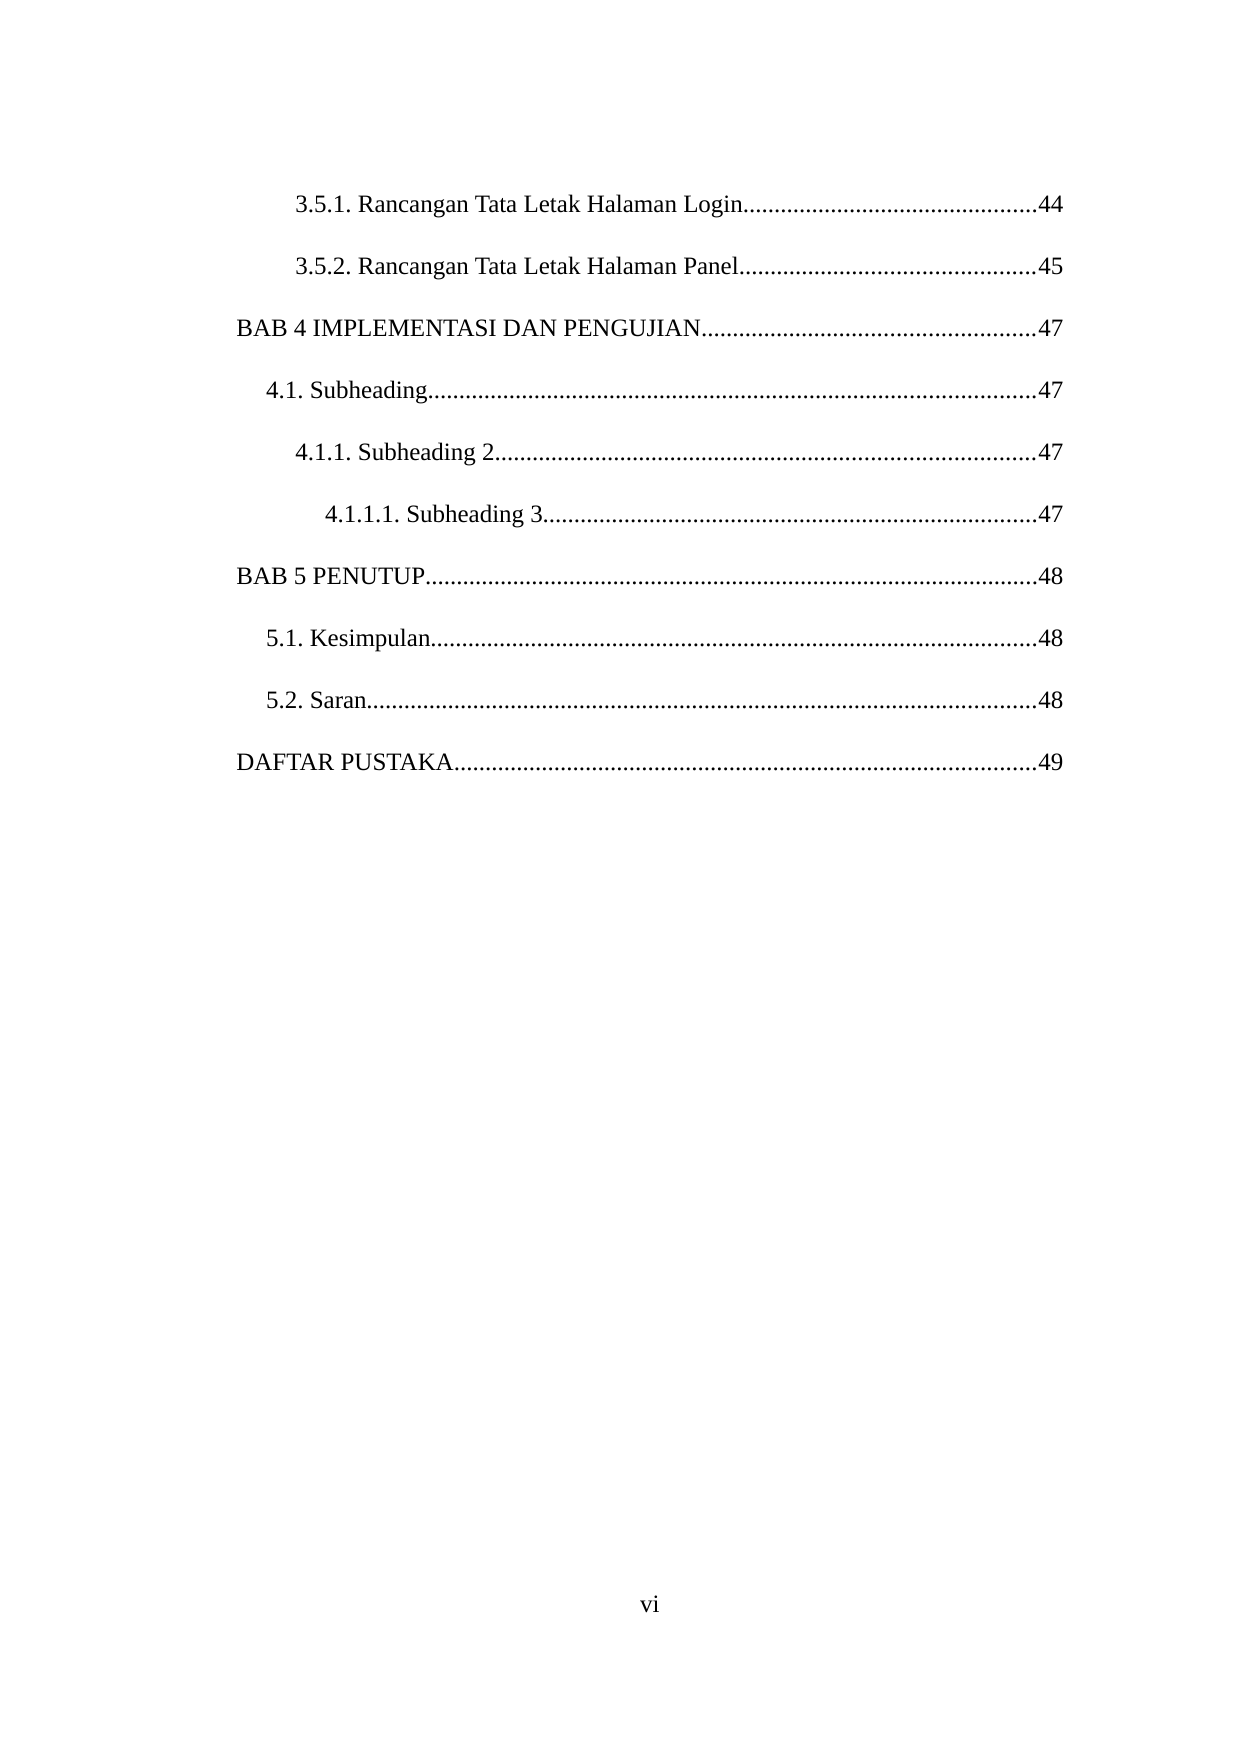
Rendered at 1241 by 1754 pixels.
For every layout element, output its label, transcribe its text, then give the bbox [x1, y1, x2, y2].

text 4.1.1. Subheading 2 47 [295, 425, 1063, 469]
text 3.5.1. Rancangan Tata Letak Halaman Login 44 [295, 177, 1063, 221]
text DAFTAR PUSTAKA 49 [236, 735, 1063, 779]
text 4.1. Subheading 47 [266, 363, 1063, 407]
text 5.2. Saran 48 [266, 673, 1063, 717]
text 3.5.2. Rancangan Tata Letak Halaman Panel 45 [295, 239, 1063, 283]
text BAB 4 IMPLEMENTASI DAN PENGUJIAN 47 [236, 301, 1063, 345]
text 5.1. Kesimpulan 48 [266, 611, 1063, 655]
text BAB 5 PENUTUP 48 [236, 549, 1063, 593]
text 4.1.1.1. Subheading 3 47 [325, 487, 1063, 531]
